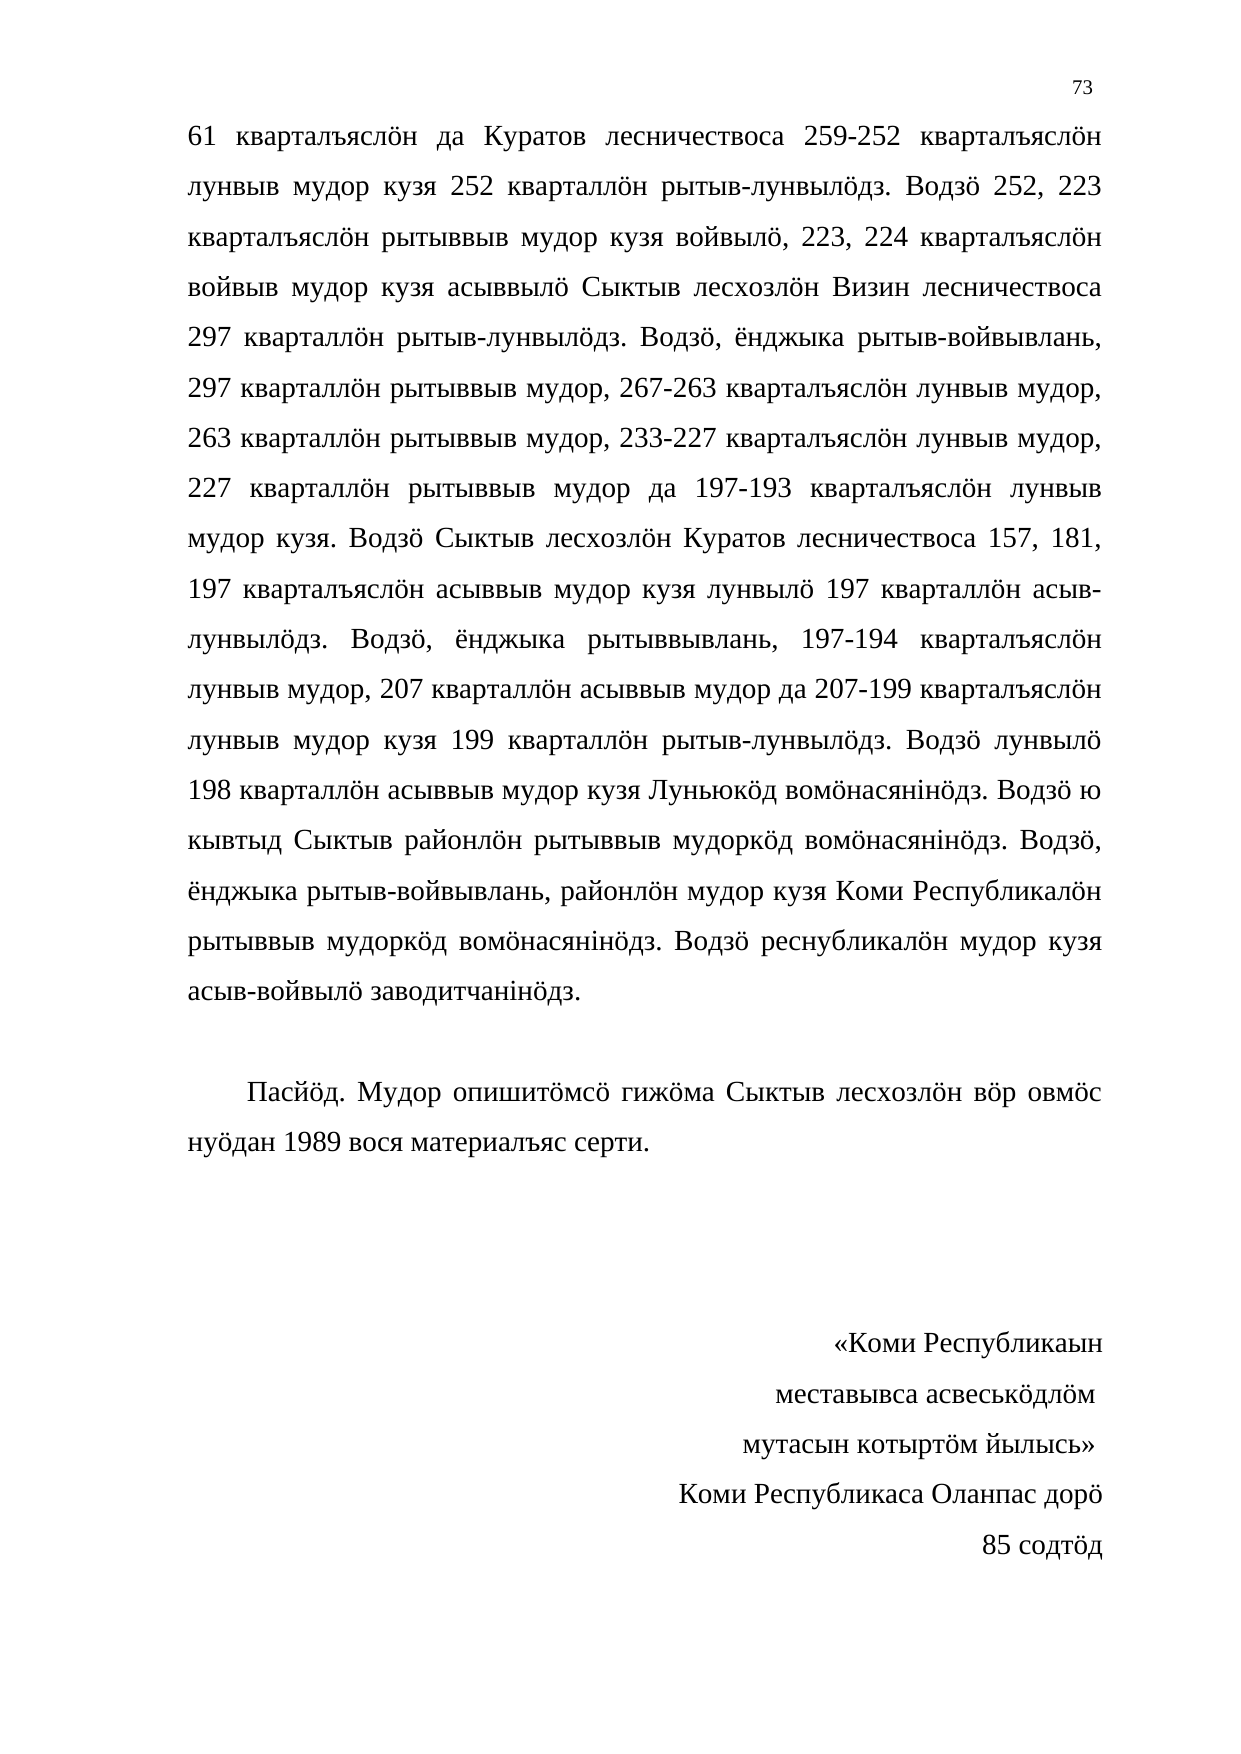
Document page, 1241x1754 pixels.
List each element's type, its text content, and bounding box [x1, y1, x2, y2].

text меставывса асвеськöдлöм [187, 1376, 1103, 1409]
text «Коми Республикаын [187, 1326, 1103, 1359]
text 61 кварталъяслöн да Куратов лесничествоса 259-252 кварталъяслöн лунвыв мудор кузя 252 кварталлöн рытыв-лунвылöдз. Водзö 252, 223 кварталъяслöн рытыввыв мудор кузя войвылö, 223, 224 кварталъяслöн войвыв мудор кузя асыввылö Сыктыв лесхозлöн Визин лесничествоса 297 кварталлöн рытыв-лунвылöдз. Водзö, ёнджыка рытыв-войвывлань, 297 кварталлöн рытыввыв мудор, 267-263 кварталъяслöн лунвыв мудор, 263 кварталлöн рытыввыв мудор, 233-227 кварталъяслöн лунвыв мудор, 227 кварталлöн рытыввыв мудор да 197-193 кварталъяслöн лунвыв мудор кузя. Водзö Сыктыв лесхозлöн Куратов лесничествоса 157, 181, 197 кварталъяслöн асыввыв мудор кузя лунвылö 197 кварталлöн асыв-лунвылöдз. Водзö, ёнджыка рытыввывлань, 197-194 кварталъяслöн лунвыв мудор, 207 кварталлöн асыввыв мудор да 207-199 кварталъяслöн лунвыв мудор кузя 199 кварталлöн рытыв-лунвылöдз. Водзö лунвылö 198 кварталлöн асыввыв мудор кузя Луньюкöд вомöнасянiнöдз. Водзö ю кывтыд Сыктыв районлöн рытыввыв мудоркöд вомöнасянiнöдз. Водзö, ёнджыка рытыв-войвывлань, районлöн мудор кузя Коми Республикалöн рытыввыв мудоркöд вомöнасянiнöдз. Водзö реснубликалöн мудор кузя асыв-войвылö заводитчанiнöдз. [187, 118, 1103, 1007]
text Коми Республикаса Оланпас дорö [187, 1477, 1103, 1510]
text мутасын котыртöм йылысь» [187, 1426, 1103, 1460]
text 85 содтöд [187, 1527, 1103, 1560]
text Пасйöд. Мудор опишитöмсö гижöма Сыктыв лесхозлöн вöр овмöс нуöдан 1989 вося материалъяс серти. [187, 1074, 1103, 1158]
